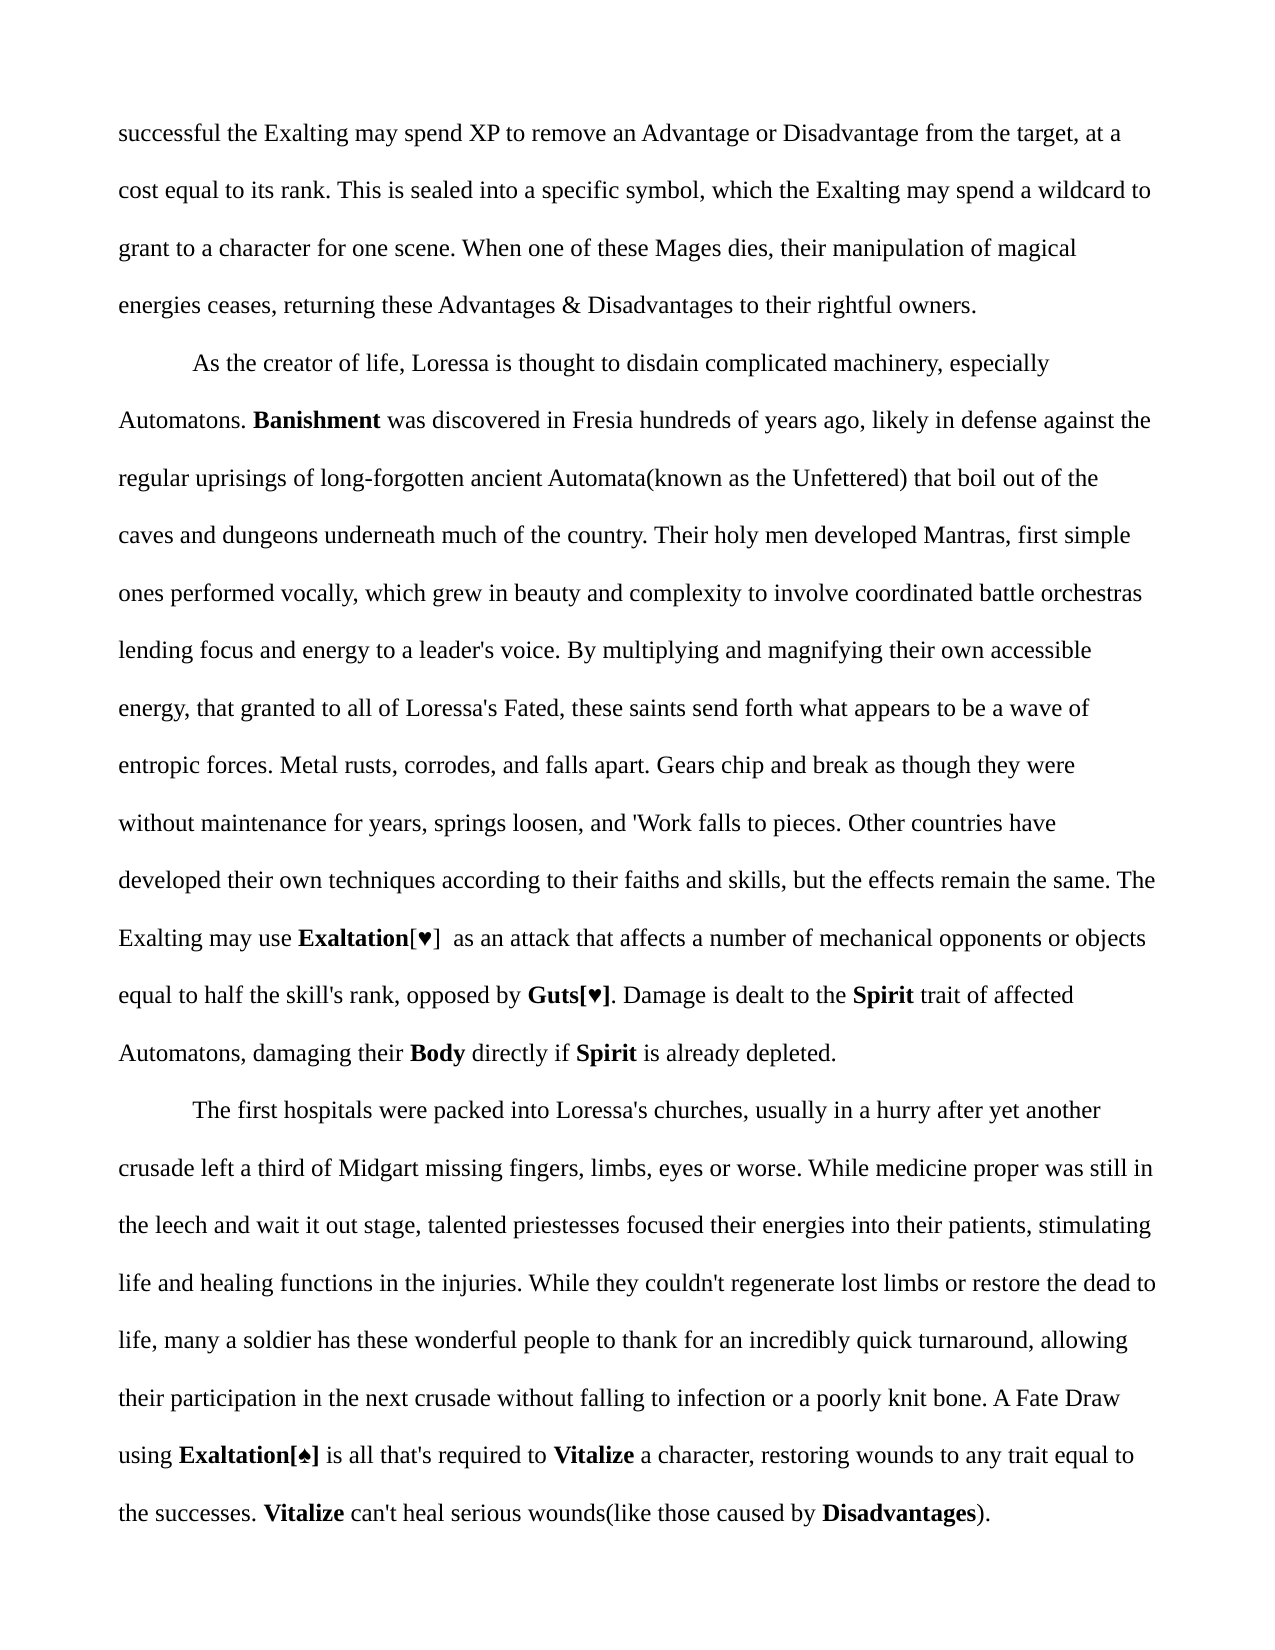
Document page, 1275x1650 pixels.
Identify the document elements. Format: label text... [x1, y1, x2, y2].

text The first hospitals were packed into Loressa's churches, usually in a hurry after yet another crusade left a third of Midgart missing fingers, limbs, eyes or worse. While medicine proper was still in the leech and wait it out stage, talented priestesses focused their energies into their patients, stimulating life and healing functions in the injuries. While they couldn't regenerate lost limbs or restore the dead to life, many a soldier has these wonderful people to thank for an incredibly quick turnaround, allowing their participation in the next crusade without falling to infection or a poorly knit bone. A Fate Draw using Exaltation[♠] is all that's required to Vitalize a character, restoring wounds to any trait equal to the successes. Vitalize can't heal serious wounds(like those caused by Disadvantages). [118, 1096, 1157, 1527]
text successful the Exalting may spend XP to remove an Advantage or Disadvantage from the target, at a cost equal to its rank. This is sealed into a specific symbol, which the Exalting may spend a wildcard to grant to a character for one scene. When one of these Mages dies, their manipulation of magical energies ceases, returning these Advantages & Disadvantages to their rightful owners. [118, 118, 1157, 319]
text As the creator of life, Loressa is thought to disdain complicated machinery, especially Automatons. Banishment was discovered in Fresia hundreds of years ago, likely in defense against the regular uprisings of long-forgotten ancient Automata(known as the Unfettered) that boil out of the caves and dungeons underneath much of the country. Their holy men developed Mantras, first simple ones performed vocally, which grew in beauty and complexity to involve coordinated battle orchestras lending focus and energy to a leader's voice. By multiplying and magnifying their own accessible energy, that granted to all of Loressa's Fated, these saints send forth what appears to be a wave of entropic forces. Metal rusts, corrodes, and falls apart. Gears chip and break as though they were without maintenance for years, springs loosen, and 'Work falls to pieces. Other countries have developed their own techniques according to their faiths and skills, but the effects remain the same. The Exalting may use Exaltation[♥] as an attack that affects a number of mechanical opponents or objects equal to half the skill's rank, opposed by Guts[♥]. Damage is dealt to the Spirit trait of affected Automatons, damaging their Body directly if Spirit is already depleted. [118, 348, 1157, 1067]
